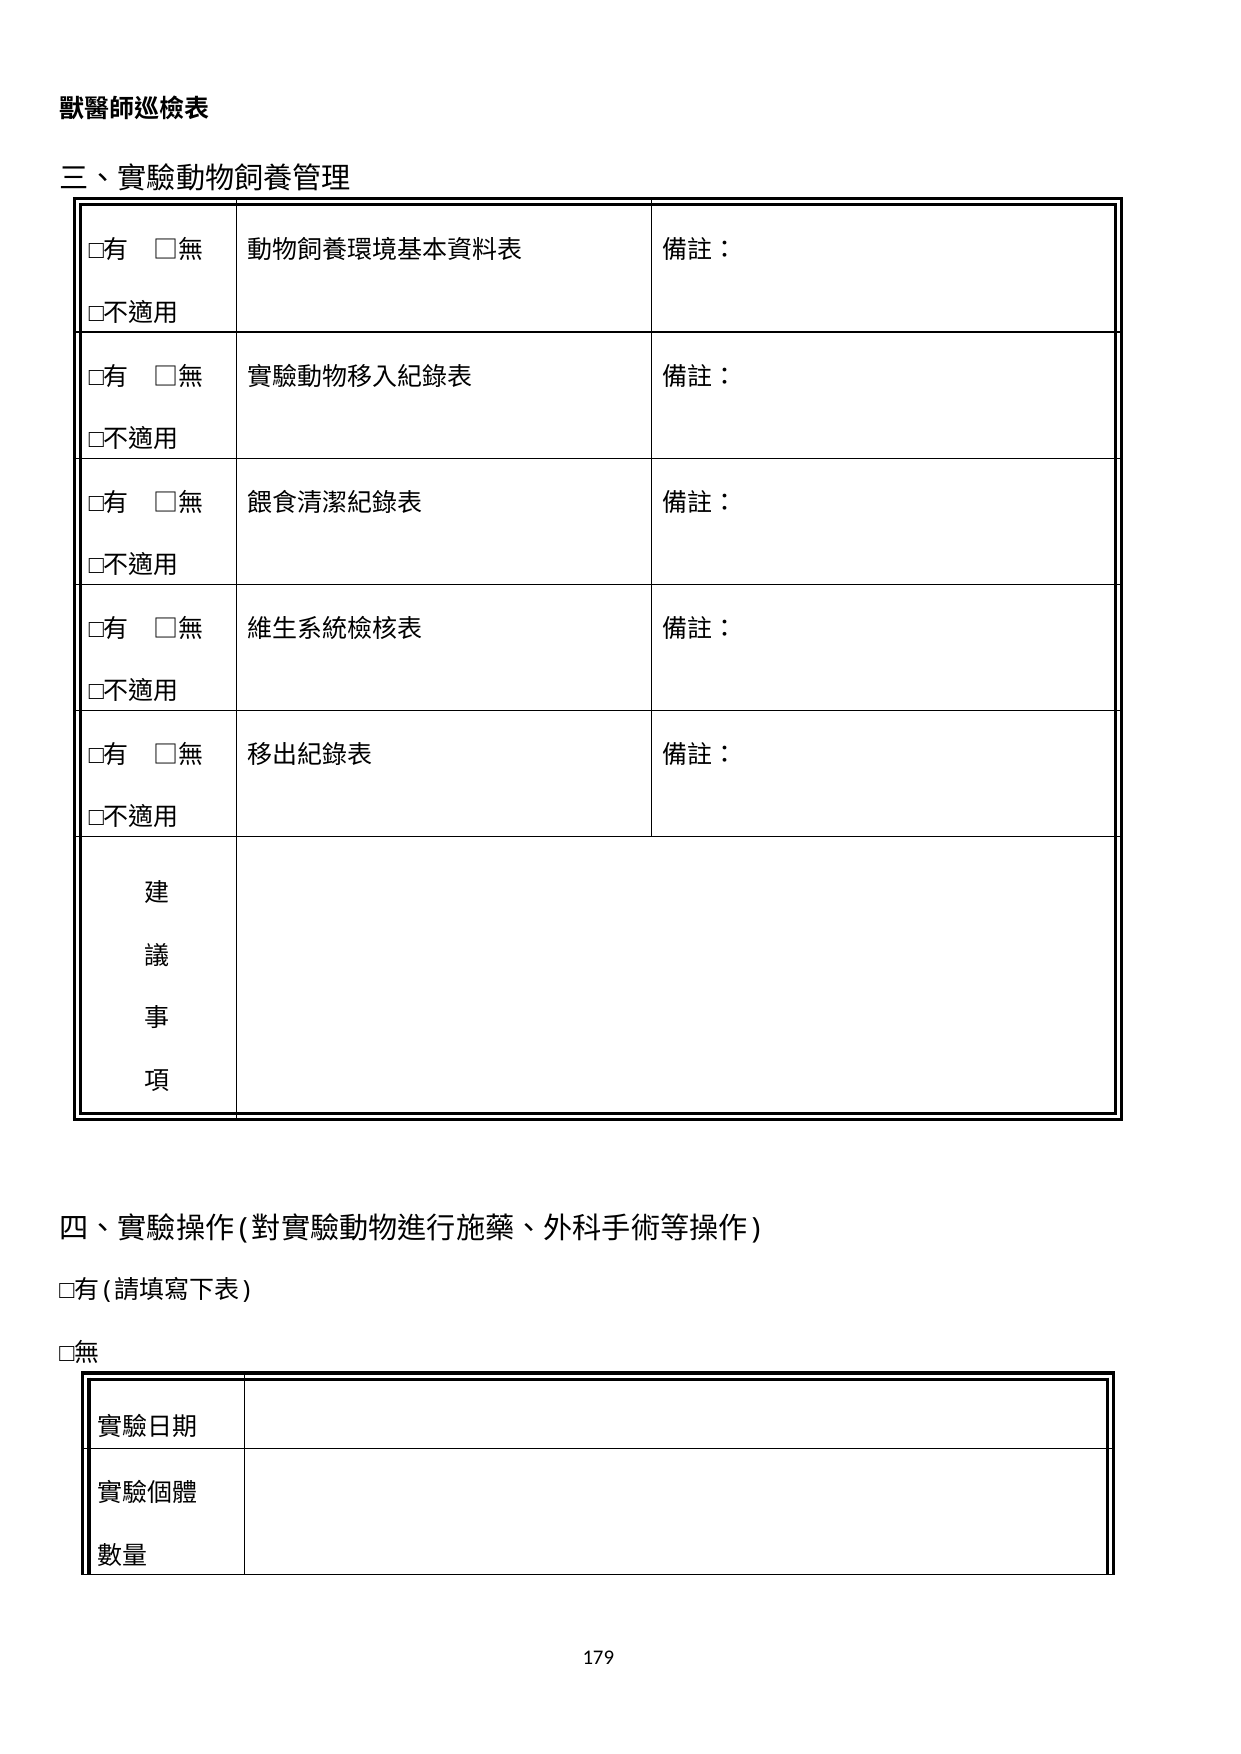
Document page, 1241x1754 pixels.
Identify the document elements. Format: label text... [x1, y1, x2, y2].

table_header [245, 1375, 1110, 1448]
table_cell [237, 837, 1114, 1112]
table_header 實驗日期 [86, 1375, 244, 1448]
text 三、實驗動物飼養管理 [59, 134, 1137, 197]
table_cell □有 □無 □不適用 [82, 711, 236, 836]
table_cell 實驗個體 數量 [91, 1449, 244, 1574]
table_cell 餵食清潔紀錄表 [237, 459, 651, 583]
table_cell □有 □無 □不適用 [82, 459, 236, 583]
table_cell 維生系統檢核表 [237, 585, 651, 709]
table_cell [245, 1449, 1106, 1574]
table_cell □有 □無 □不適用 [82, 333, 236, 457]
table_header 動物飼養環境基本資料表 [237, 206, 651, 331]
table_header □有 □無 □不適用 [78, 200, 236, 331]
table_cell 備註： [652, 711, 1114, 836]
table_header 備註： [652, 200, 1119, 331]
table_cell 備註： [652, 585, 1114, 709]
table_cell 移出紀錄表 [237, 711, 651, 836]
table_cell 備註： [652, 333, 1114, 457]
table_cell 備註： [652, 459, 1114, 583]
table_cell 建 議 事 項 [82, 837, 236, 1112]
text □無 [59, 1309, 1137, 1371]
table_header [245, 1381, 1106, 1448]
text 四、實驗操作(對實驗動物進行施藥、外科手術等操作) [59, 1184, 1137, 1246]
table_cell □有 □無 □不適用 [82, 585, 236, 709]
text □有(請填寫下表) [59, 1246, 1137, 1309]
table_cell 實驗動物移入紀錄表 [237, 333, 651, 457]
